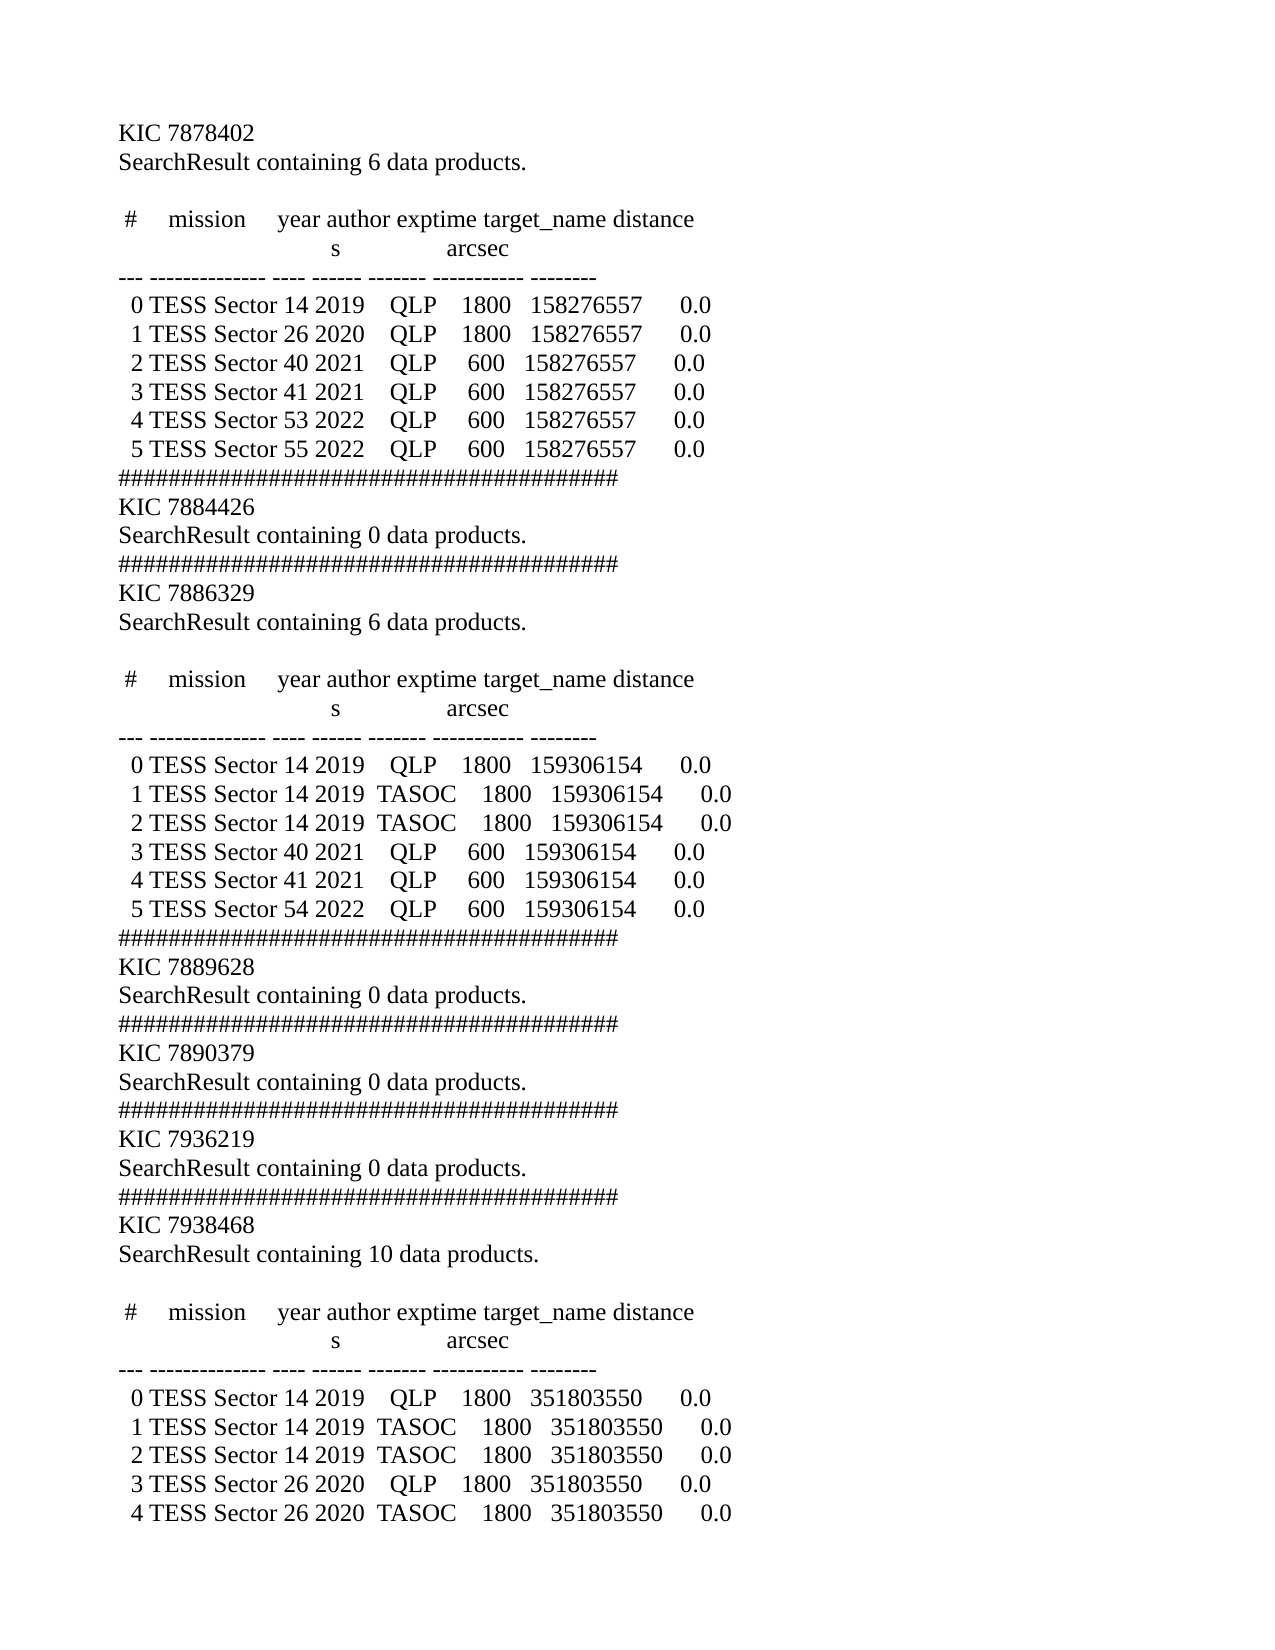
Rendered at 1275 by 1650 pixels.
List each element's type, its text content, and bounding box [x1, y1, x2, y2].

text --- -------------- ---- ------ ------- ----------- -------- [118, 262, 1157, 291]
text KIC 7878402 [118, 118, 1157, 147]
text KIC 7890379 [118, 1038, 1157, 1067]
text --- -------------- ---- ------ ------- ----------- -------- [118, 722, 1157, 751]
text ######################################## [118, 1096, 1157, 1124]
text --- -------------- ---- ------ ------- ----------- -------- [118, 1354, 1157, 1383]
text 2 TESS Sector 14 2019 TASOC 1800 351803550 0.0 [118, 1441, 1157, 1469]
text 4 TESS Sector 53 2022 QLP 600 158276557 0.0 [118, 406, 1157, 434]
text s arcsec [118, 693, 1157, 722]
text 2 TESS Sector 14 2019 TASOC 1800 159306154 0.0 [118, 808, 1157, 837]
text s arcsec [118, 1326, 1157, 1354]
text 4 TESS Sector 41 2021 QLP 600 159306154 0.0 [118, 866, 1157, 894]
text 3 TESS Sector 41 2021 QLP 600 158276557 0.0 [118, 377, 1157, 406]
text 3 TESS Sector 26 2020 QLP 1800 351803550 0.0 [118, 1469, 1157, 1498]
text 3 TESS Sector 40 2021 QLP 600 159306154 0.0 [118, 837, 1157, 866]
text 1 TESS Sector 14 2019 TASOC 1800 159306154 0.0 [118, 779, 1157, 808]
text SearchResult containing 0 data products. [118, 981, 1157, 1009]
text SearchResult containing 0 data products. [118, 521, 1157, 549]
text 4 TESS Sector 26 2020 TASOC 1800 351803550 0.0 [118, 1498, 1157, 1527]
text SearchResult containing 10 data products. [118, 1239, 1157, 1268]
text s arcsec [118, 233, 1157, 262]
text # mission year author exptime target_name distance [118, 1297, 1157, 1326]
text 0 TESS Sector 14 2019 QLP 1800 158276557 0.0 [118, 291, 1157, 319]
text SearchResult containing 6 data products. [118, 607, 1157, 636]
text ######################################## [118, 1009, 1157, 1038]
text KIC 7884426 [118, 492, 1157, 521]
text 1 TESS Sector 14 2019 TASOC 1800 351803550 0.0 [118, 1412, 1157, 1441]
text SearchResult containing 0 data products. [118, 1067, 1157, 1096]
text 5 TESS Sector 54 2022 QLP 600 159306154 0.0 [118, 894, 1157, 923]
text 0 TESS Sector 14 2019 QLP 1800 159306154 0.0 [118, 751, 1157, 779]
text 1 TESS Sector 26 2020 QLP 1800 158276557 0.0 [118, 319, 1157, 348]
text # mission year author exptime target_name distance [118, 664, 1157, 693]
text KIC 7886329 [118, 578, 1157, 607]
text KIC 7938468 [118, 1211, 1157, 1239]
text 0 TESS Sector 14 2019 QLP 1800 351803550 0.0 [118, 1383, 1157, 1412]
text ######################################## [118, 549, 1157, 578]
text # mission year author exptime target_name distance [118, 204, 1157, 233]
text ######################################## [118, 923, 1157, 952]
text KIC 7889628 [118, 952, 1157, 981]
text SearchResult containing 0 data products. [118, 1153, 1157, 1182]
text ######################################## [118, 1182, 1157, 1211]
text ######################################## [118, 463, 1157, 492]
text SearchResult containing 6 data products. [118, 147, 1157, 176]
text 2 TESS Sector 40 2021 QLP 600 158276557 0.0 [118, 348, 1157, 377]
text KIC 7936219 [118, 1124, 1157, 1153]
text 5 TESS Sector 55 2022 QLP 600 158276557 0.0 [118, 434, 1157, 463]
